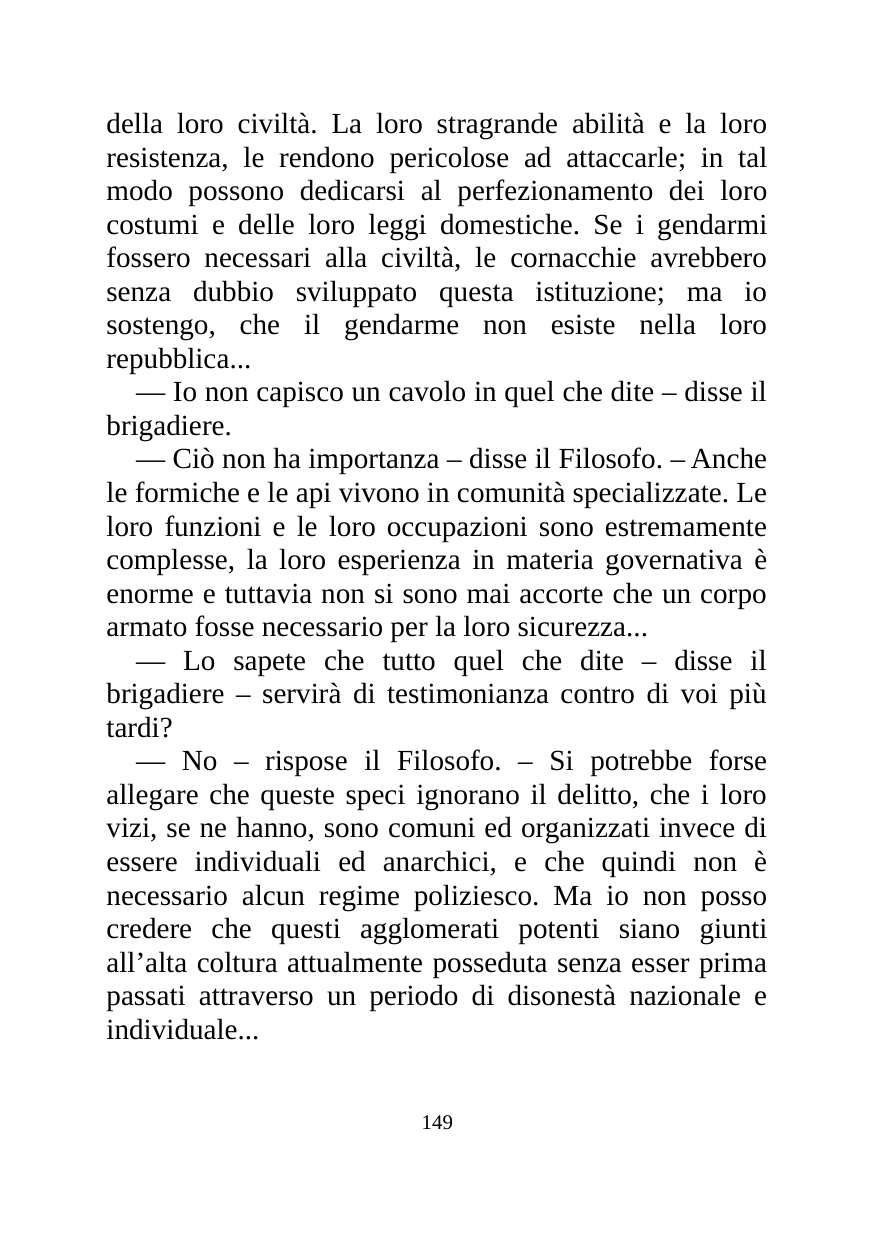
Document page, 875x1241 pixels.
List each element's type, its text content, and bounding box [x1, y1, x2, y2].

text della loro civiltà. La loro stragrande abilità e la loro resistenza, le rendono pericolose ad attaccarle; in tal modo possono dedicarsi al perfezionamento dei loro costumi e delle loro leggi domestiche. Se i gendarmi fossero necessari alla civiltà, le cornacchie avrebbero senza dubbio sviluppato questa istituzione; ma io sostengo, che il gendarme non esiste nella loro repubblica... [106, 106, 768, 374]
text — Lo sapete che tutto quel che dite – disse il brigadiere – servirà di testimonianza contro di voi più tardi? [106, 643, 768, 743]
text — Io non capisco un cavolo in quel che dite – disse il brigadiere. [106, 374, 768, 442]
text — No – rispose il Filosofo. – Si potrebbe forse allegare che queste speci ignorano il delitto, che i loro vizi, se ne hanno, sono comuni ed organizzati invece di essere individuali ed anarchici, e che quindi non è necessario alcun regime poliziesco. Ma io non posso credere che questi agglomerati potenti siano giunti all’alta coltura attualmente posseduta senza esser prima passati attraverso un periodo di disonestà nazionale e individuale... [106, 743, 768, 1045]
text — Ciò non ha importanza – disse il Filosofo. – Anche le formiche e le api vivono in comunità specializzate. Le loro funzioni e le loro occupazioni sono estremamente complesse, la loro esperienza in materia governativa è enorme e tuttavia non si sono mai accorte che un corpo armato fosse necessario per la loro sicurezza... [106, 442, 768, 643]
